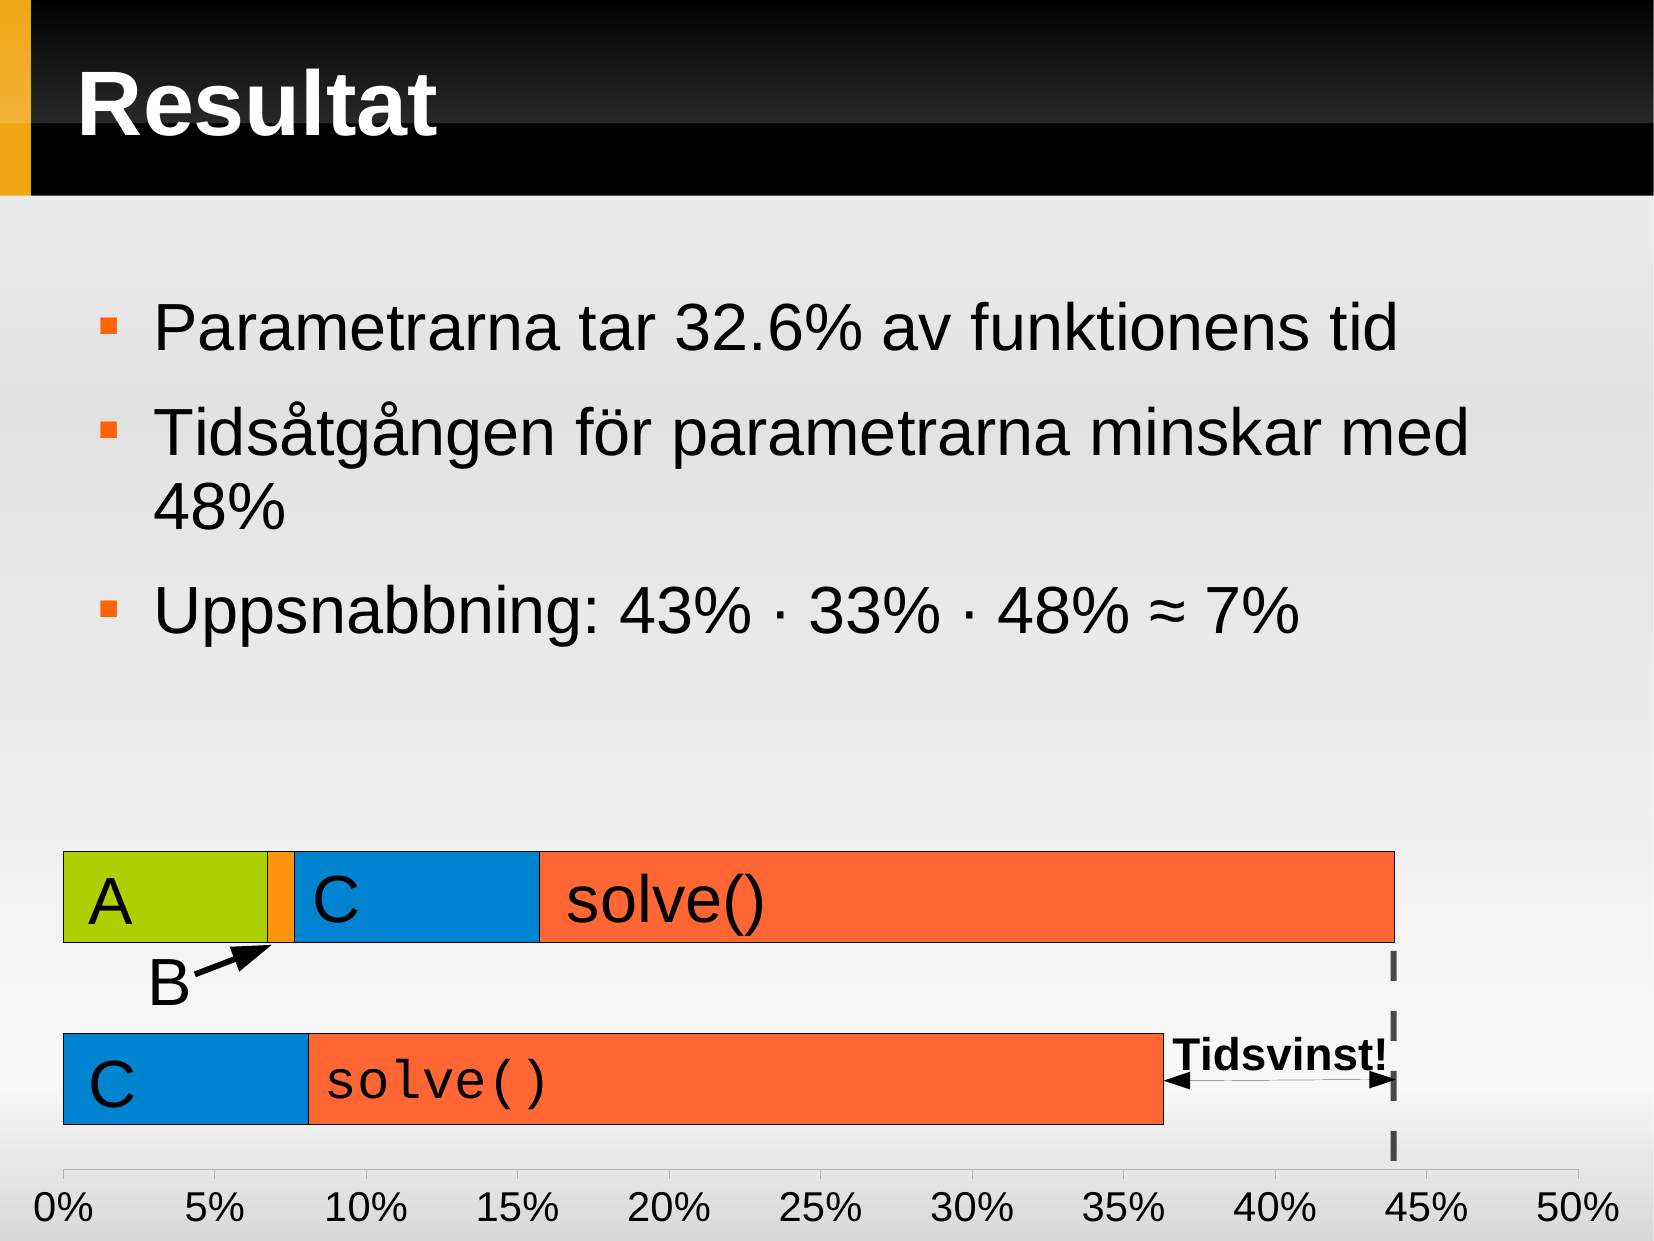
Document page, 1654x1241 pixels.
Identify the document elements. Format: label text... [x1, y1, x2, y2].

text_box Tidsvinst! [1157, 1021, 1424, 1088]
list A [88, 864, 201, 939]
list solve() [566, 862, 945, 938]
list solve() [324, 1053, 567, 1128]
list Parametrarna tar 32.6% av funktionens tid Tidsåtgången för parametrarna minskar med 48% Uppsnabbning: 43% ∙ 33% ∙ 48% ≈ 7% [82, 290, 1571, 768]
list C [312, 862, 426, 938]
list C [88, 1047, 201, 1123]
picture [0, 0, 1654, 797]
chart [0, 797, 1654, 1241]
list B [147, 944, 260, 1034]
title Resultat [76, 7, 1565, 200]
